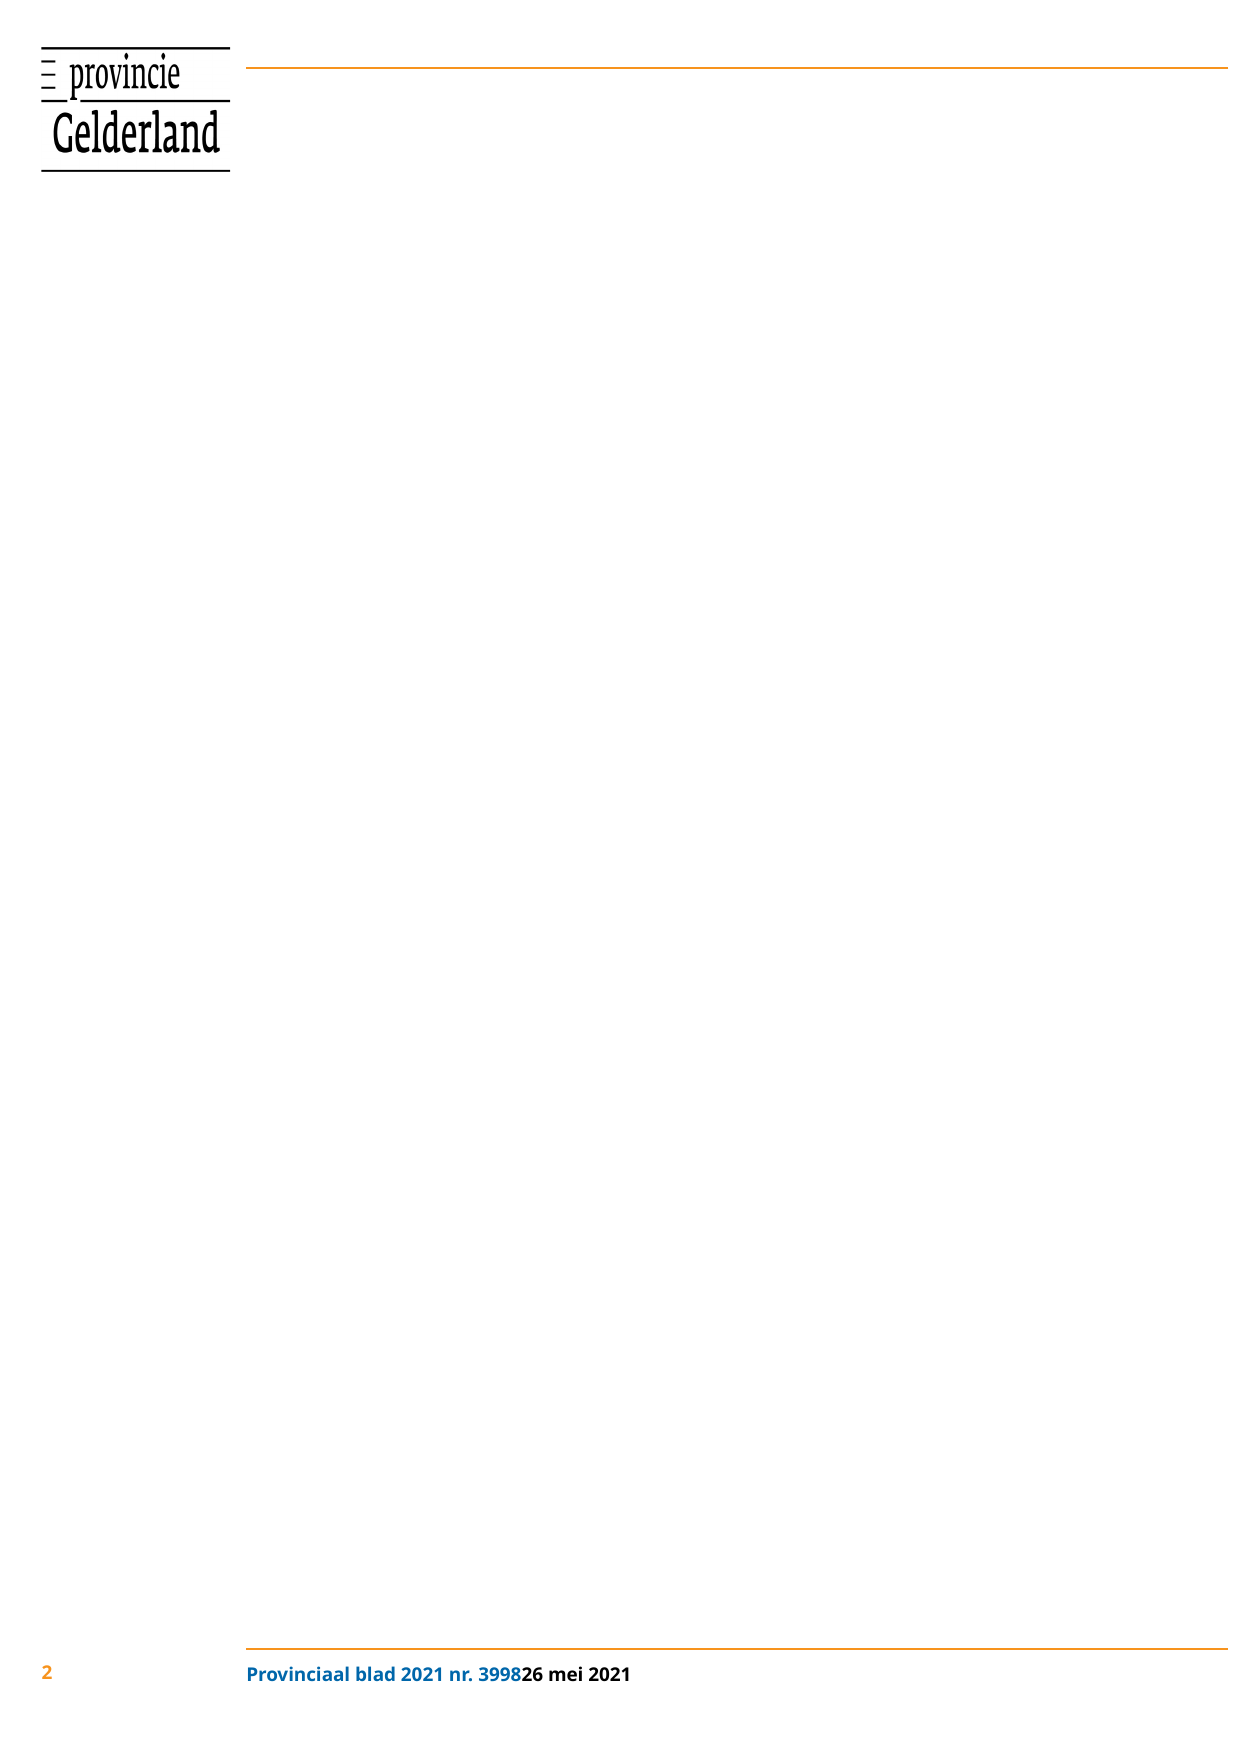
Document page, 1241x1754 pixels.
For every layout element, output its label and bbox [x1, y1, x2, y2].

picture [41, 47, 231, 172]
